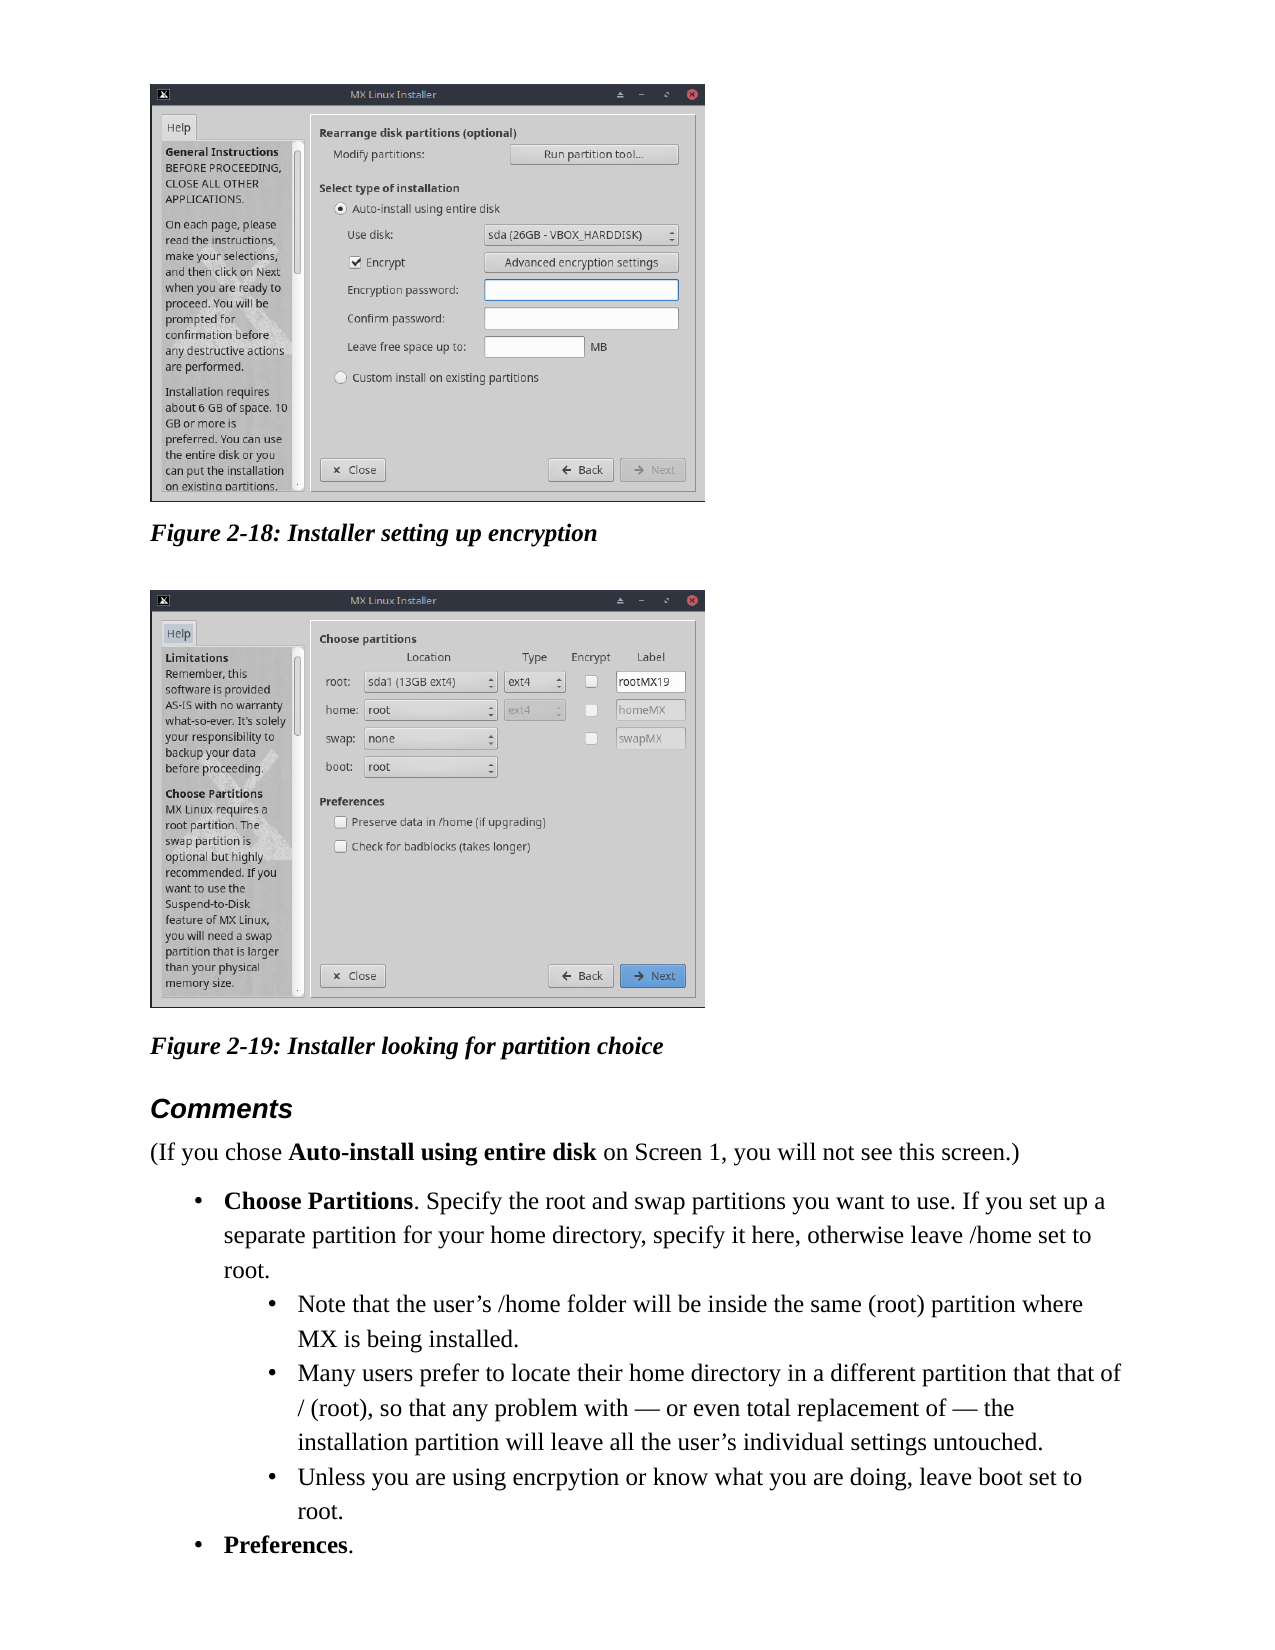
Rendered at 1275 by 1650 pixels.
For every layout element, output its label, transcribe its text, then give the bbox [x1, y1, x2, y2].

text (If you chose Auto-install using entire disk on Screen 1, you will not see this screen.) [150, 1137, 1125, 1165]
text Figure 2-19: Installer looking for partition choice [150, 1031, 1125, 1059]
list Choose Partitions. Specify the root and swap partitions you want to use. If you set up a separate partition for your home directory, specify it here, otherwise leave /home set to root. [194, 1186, 1125, 1283]
picture [150, 590, 705, 1008]
picture [150, 84, 705, 502]
text Figure 2-18: Installer setting up encryption [150, 518, 1125, 547]
list Note that the user’s /home folder will be inside the same (root) partition where MX is being installed. [268, 1289, 1125, 1352]
list Unless you are using encrpytion or know what you are doing, leave boot set to root. [268, 1462, 1125, 1525]
list Preferences. [194, 1531, 1125, 1559]
list Many users prefer to locate their home directory in a different partition that that of / (root), so that any problem with — or even total replacement of — the installation partition will leave all the user’s individual settings untouched. [268, 1358, 1125, 1456]
subtitle Comments [150, 1092, 1125, 1124]
